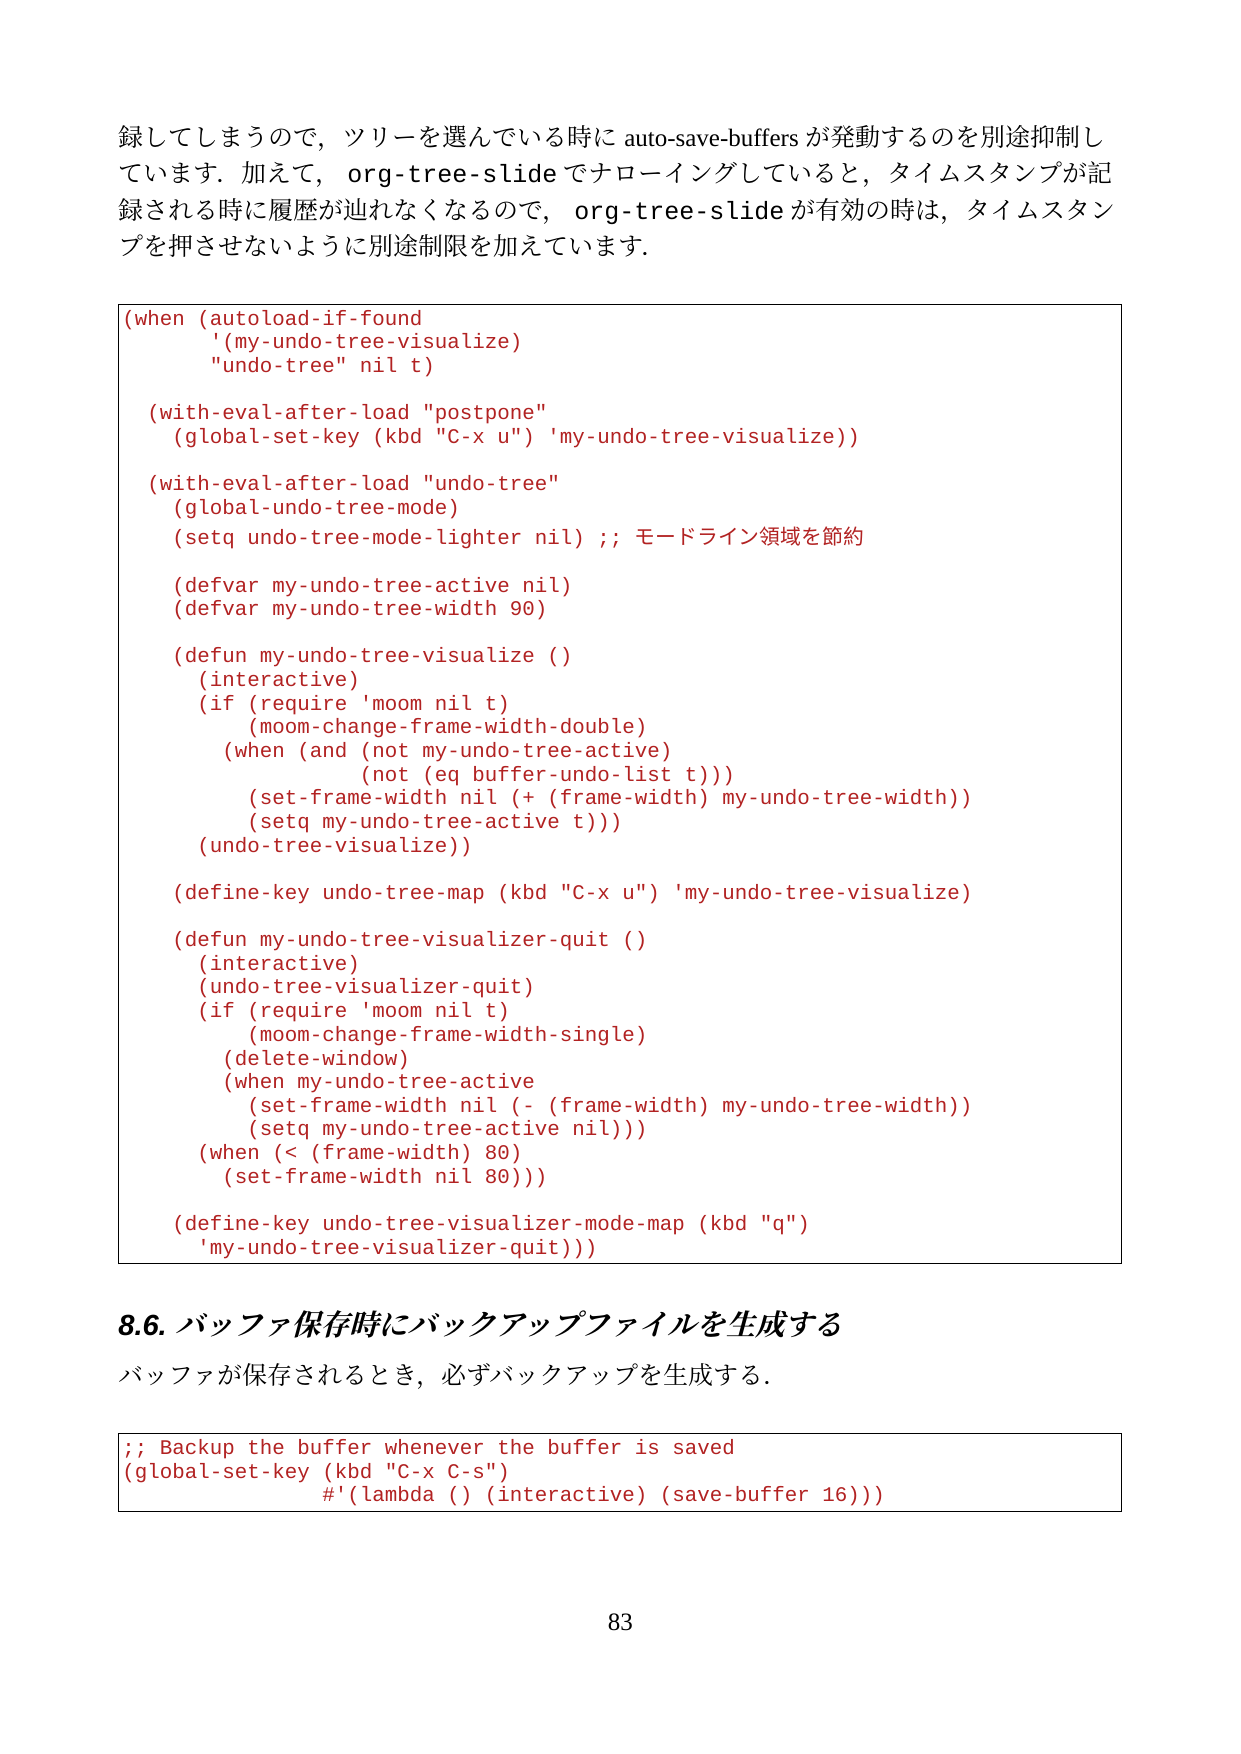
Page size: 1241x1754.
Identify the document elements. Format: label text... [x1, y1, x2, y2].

text (setq my-undo-tree-active nil))) [119, 1114, 1121, 1138]
text バッファが保存されるとき，必ずバックアップを生成する． [118, 1356, 1122, 1421]
text (with-eval-after-load "postpone" [119, 398, 1121, 422]
text (when my-undo-tree-active [119, 1067, 1121, 1091]
text (moom-change-frame-width-double) [119, 712, 1121, 736]
text (when (and (not my-undo-tree-active) [119, 736, 1121, 760]
text (set-frame-width nil 80))) [119, 1162, 1121, 1185]
text (when (< (frame-width) 80) [119, 1138, 1121, 1162]
text (moom-change-frame-width-single) [119, 1020, 1121, 1043]
text (interactive) [119, 665, 1121, 689]
subtitle バッファ保存時にバックアップファイルを生成する [118, 1302, 1122, 1343]
text (if (require 'moom nil t) [119, 689, 1121, 712]
text (defvar my-undo-tree-active nil) [119, 571, 1121, 594]
text (set-frame-width nil (- (frame-width) my-undo-tree-width)) [119, 1091, 1121, 1114]
text (defun my-undo-tree-visualizer-quit () [119, 925, 1121, 949]
text 録してしまうので，ツリーを選んでいる時に auto-save-buffers が発動するのを別途抑制しています．加えて， org-tree-slide でナローイングしていると，タイムスタンプが記録される時に履歴が辿れなくなるので， org-tree-slide が有効の時は，タイムスタンプを押させないように別途制限を加えています． [118, 118, 1122, 291]
text 'my-undo-tree-visualizer-quit))) [119, 1233, 1121, 1263]
text (interactive) [119, 949, 1121, 973]
text (when (autoload-if-found [119, 305, 1121, 327]
text (setq my-undo-tree-active t))) [119, 807, 1121, 831]
text (global-set-key (kbd "C-x C-s") [119, 1457, 1121, 1481]
text (global-set-key (kbd "C-x u") 'my-undo-tree-visualize)) [119, 422, 1121, 446]
text ;; Backup the buffer whenever the buffer is saved [119, 1434, 1121, 1457]
text (defvar my-undo-tree-width 90) [119, 594, 1121, 618]
text (global-undo-tree-mode) [119, 493, 1121, 517]
text (not (eq buffer-undo-list t))) [119, 760, 1121, 783]
text (defun my-undo-tree-visualize () [119, 642, 1121, 665]
text (set-frame-width nil (+ (frame-width) my-undo-tree-width)) [119, 783, 1121, 807]
text (delete-window) [119, 1043, 1121, 1067]
text (undo-tree-visualize)) [119, 831, 1121, 854]
text (with-eval-after-load "undo-tree" [119, 469, 1121, 493]
text (define-key undo-tree-visualizer-mode-map (kbd "q") [119, 1209, 1121, 1233]
text (define-key undo-tree-map (kbd "C-x u") 'my-undo-tree-visualize) [119, 878, 1121, 902]
text (undo-tree-visualizer-quit) [119, 973, 1121, 996]
text #'(lambda () (interactive) (save-buffer 16))) [119, 1481, 1121, 1511]
text '(my-undo-tree-visualize) [119, 327, 1121, 351]
text (if (require 'moom nil t) [119, 996, 1121, 1020]
text (setq undo-tree-mode-lighter nil) ;; モードライン領域を節約 [119, 517, 1121, 547]
text "undo-tree" nil t) [119, 351, 1121, 375]
